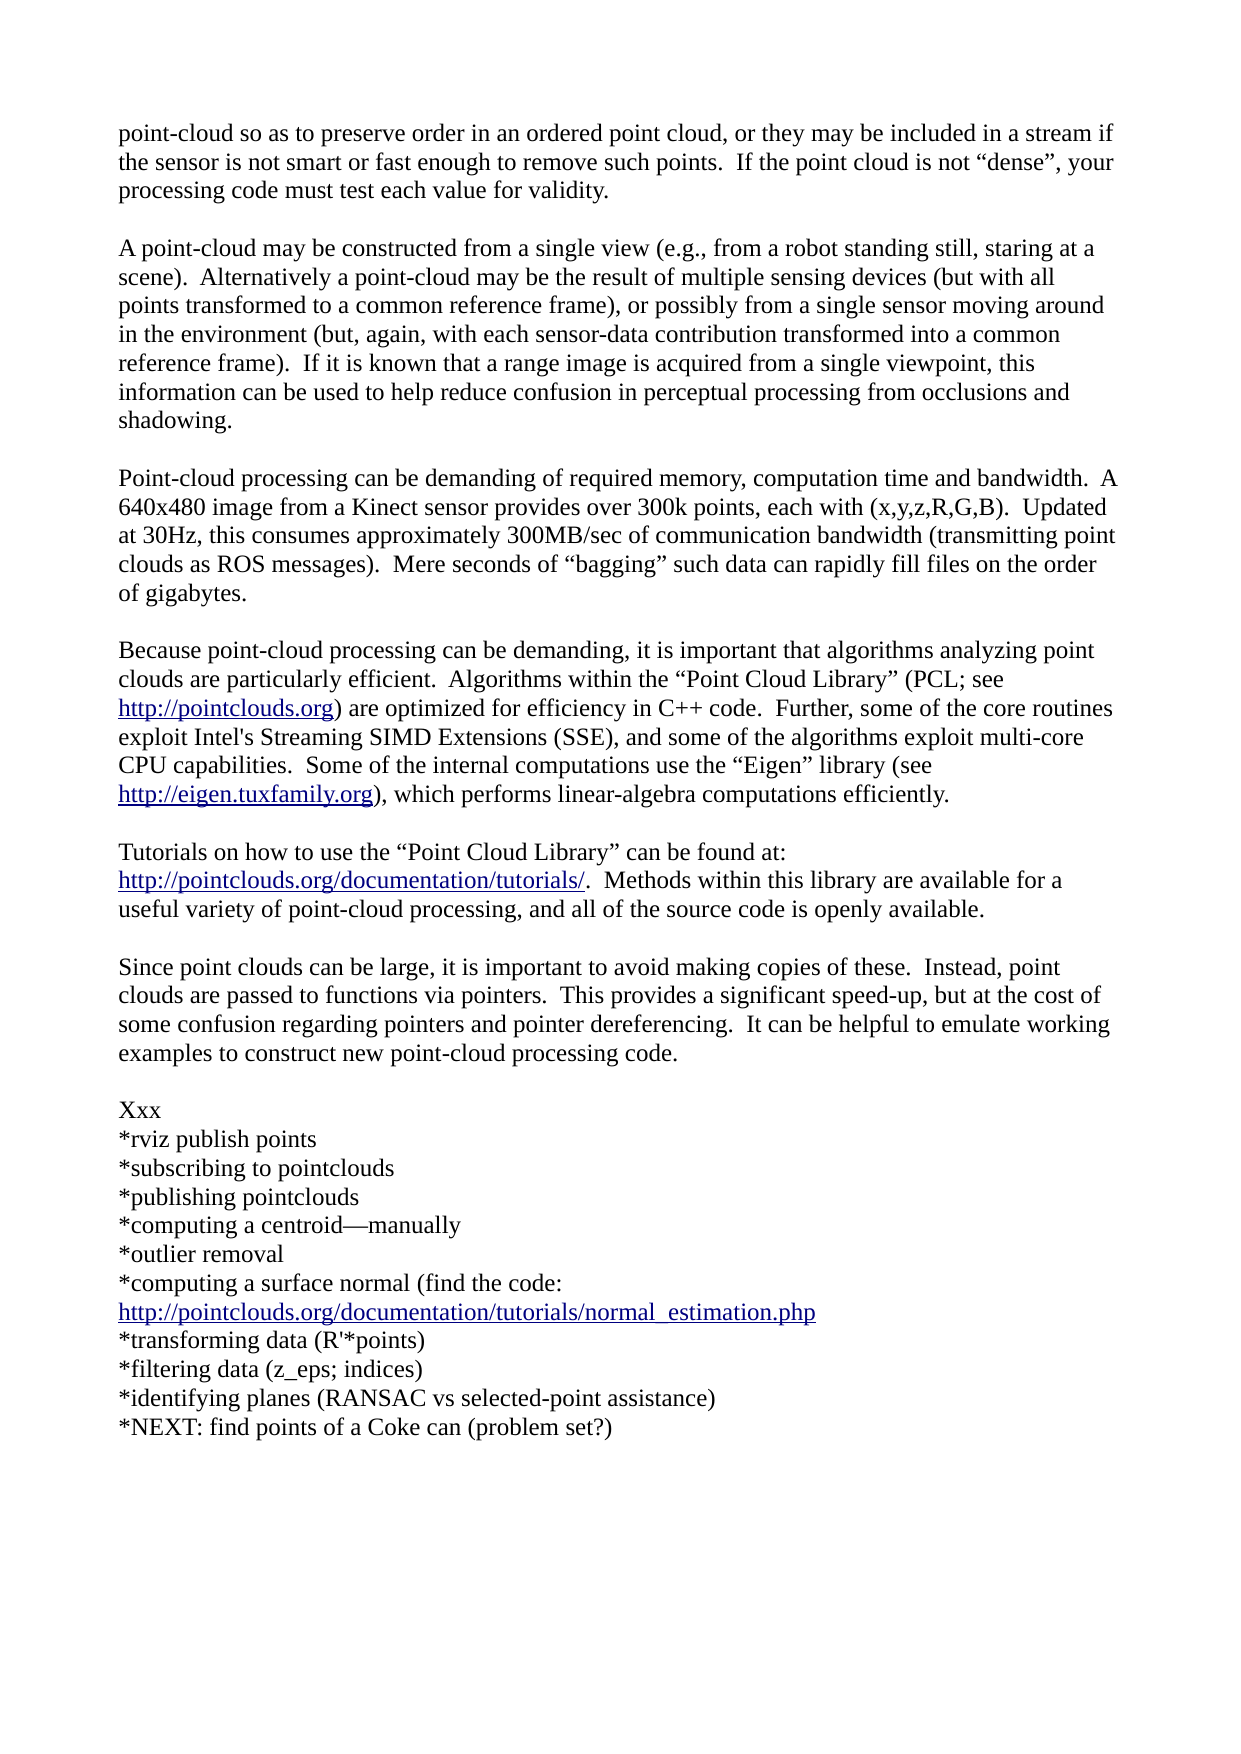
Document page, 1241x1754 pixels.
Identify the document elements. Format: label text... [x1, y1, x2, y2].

text *outlier removal [118, 1239, 1122, 1268]
text point-cloud so as to preserve order in an ordered point cloud, or they may be included in a stream if the sensor is not smart or fast enough to remove such points. If the point cloud is not “dense”, your processing code must test each value for validity. [118, 118, 1122, 204]
text *subscribing to pointclouds [118, 1153, 1122, 1182]
text *filtering data (z_eps; indices) [118, 1354, 1122, 1383]
text *computing a surface normal (find the code: http://pointclouds.org/documentation/tutorials/normal_estimation.php [118, 1268, 1122, 1326]
text Xxx [118, 1096, 1122, 1124]
text *computing a centroid—manually [118, 1211, 1122, 1239]
text Since point clouds can be large, it is important to avoid making copies of these. Instead, point clouds are passed to functions via pointers. This provides a significant speed-up, but at the cost of some confusion regarding pointers and pointer dereferencing. It can be helpful to emulate working examples to construct new point-cloud processing code. [118, 952, 1122, 1067]
text *rviz publish points [118, 1124, 1122, 1153]
text *publishing pointclouds [118, 1182, 1122, 1211]
text *identifying planes (RANSAC vs selected-point assistance) [118, 1383, 1122, 1412]
text Tutorials on how to use the “Point Cloud Library” can be found at: http://pointclouds.org/documentation/tutorials/. Methods within this library are available for a useful variety of point-cloud processing, and all of the source code is openly available. [118, 837, 1122, 923]
text A point-cloud may be constructed from a single view (e.g., from a robot standing still, staring at a scene). Alternatively a point-cloud may be the result of multiple sensing devices (but with all points transformed to a common reference frame), or possibly from a single sensor moving around in the environment (but, again, with each sensor-data contribution transformed into a common reference frame). If it is known that a range image is acquired from a single viewpoint, this information can be used to help reduce confusion in perceptual processing from occlusions and shadowing. [118, 233, 1122, 434]
text *transforming data (R'*points) [118, 1326, 1122, 1354]
text *NEXT: find points of a Coke can (problem set?) [118, 1412, 1122, 1441]
text Point-cloud processing can be demanding of required memory, computation time and bandwidth. A 640x480 image from a Kinect sensor provides over 300k points, each with (x,y,z,R,G,B). Updated at 30Hz, this consumes approximately 300MB/sec of communication bandwidth (transmitting point clouds as ROS messages). Mere seconds of “bagging” such data can rapidly fill files on the order of gigabytes. [118, 463, 1122, 607]
text Because point-cloud processing can be demanding, it is important that algorithms analyzing point clouds are particularly efficient. Algorithms within the “Point Cloud Library” (PCL; see http://pointclouds.org) are optimized for efficiency in C++ code. Further, some of the core routines exploit Intel's Streaming SIMD Extensions (SSE), and some of the algorithms exploit multi-core CPU capabilities. Some of the internal computations use the “Eigen” library (see http://eigen.tuxfamily.org), which performs linear-algebra computations efficiently. [118, 636, 1122, 808]
